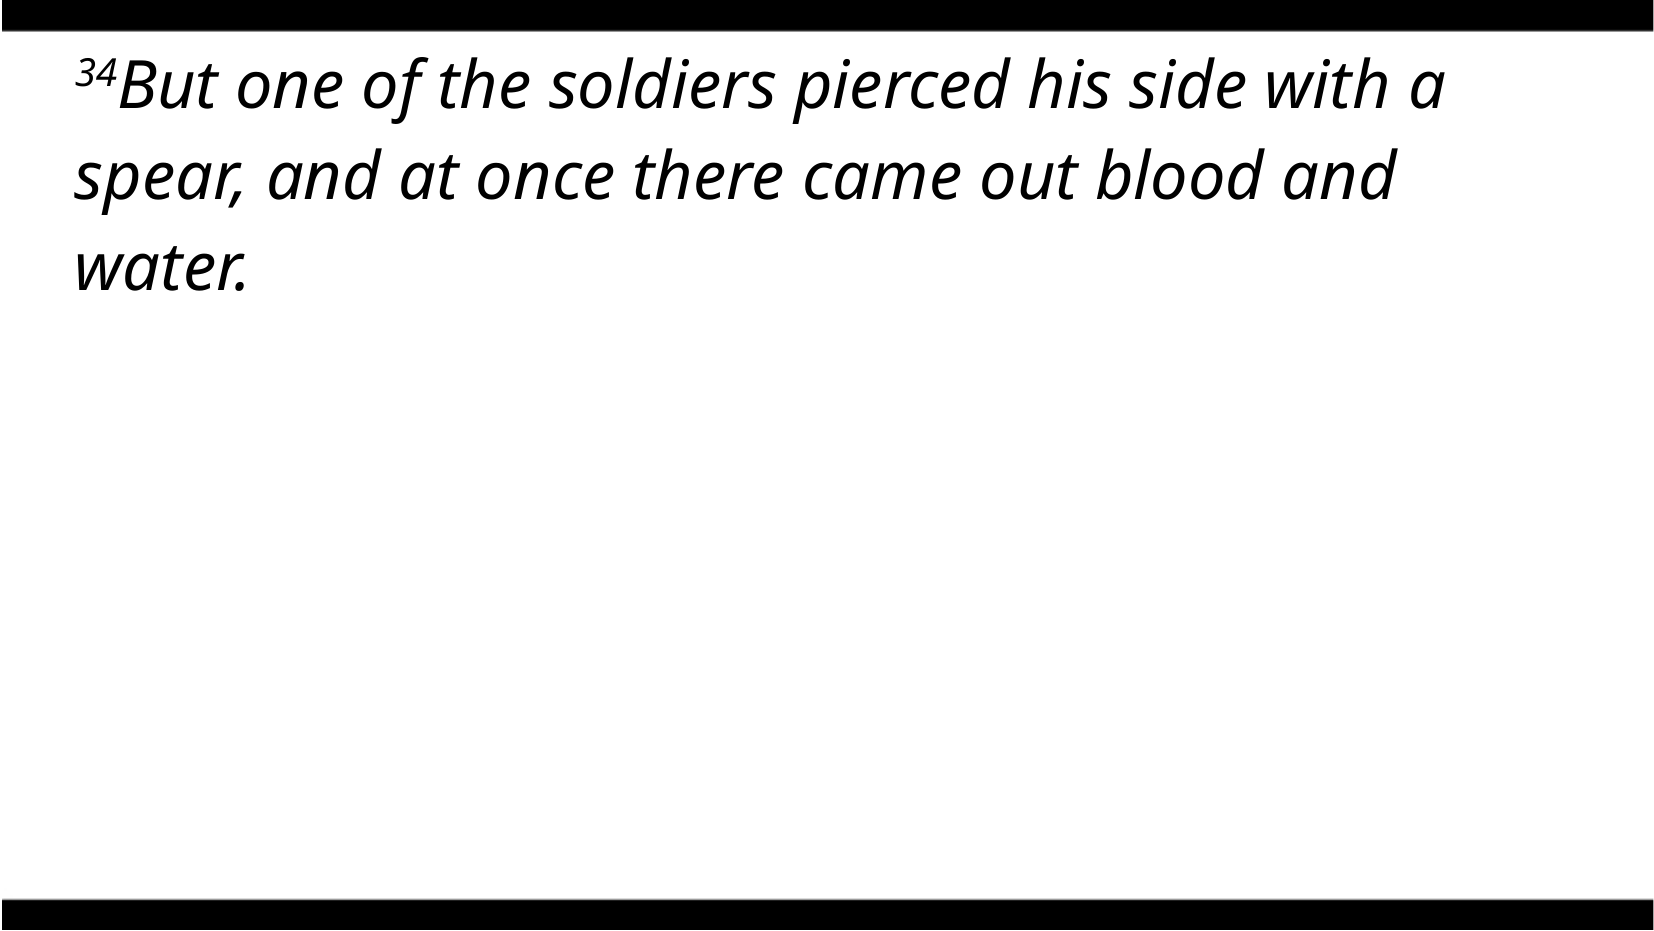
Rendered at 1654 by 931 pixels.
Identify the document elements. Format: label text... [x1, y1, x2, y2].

text_box 34But one of the soldiers pierced his side with a spear, and at once there came out blood and water. [60, 30, 1591, 312]
picture [2, 0, 1654, 930]
